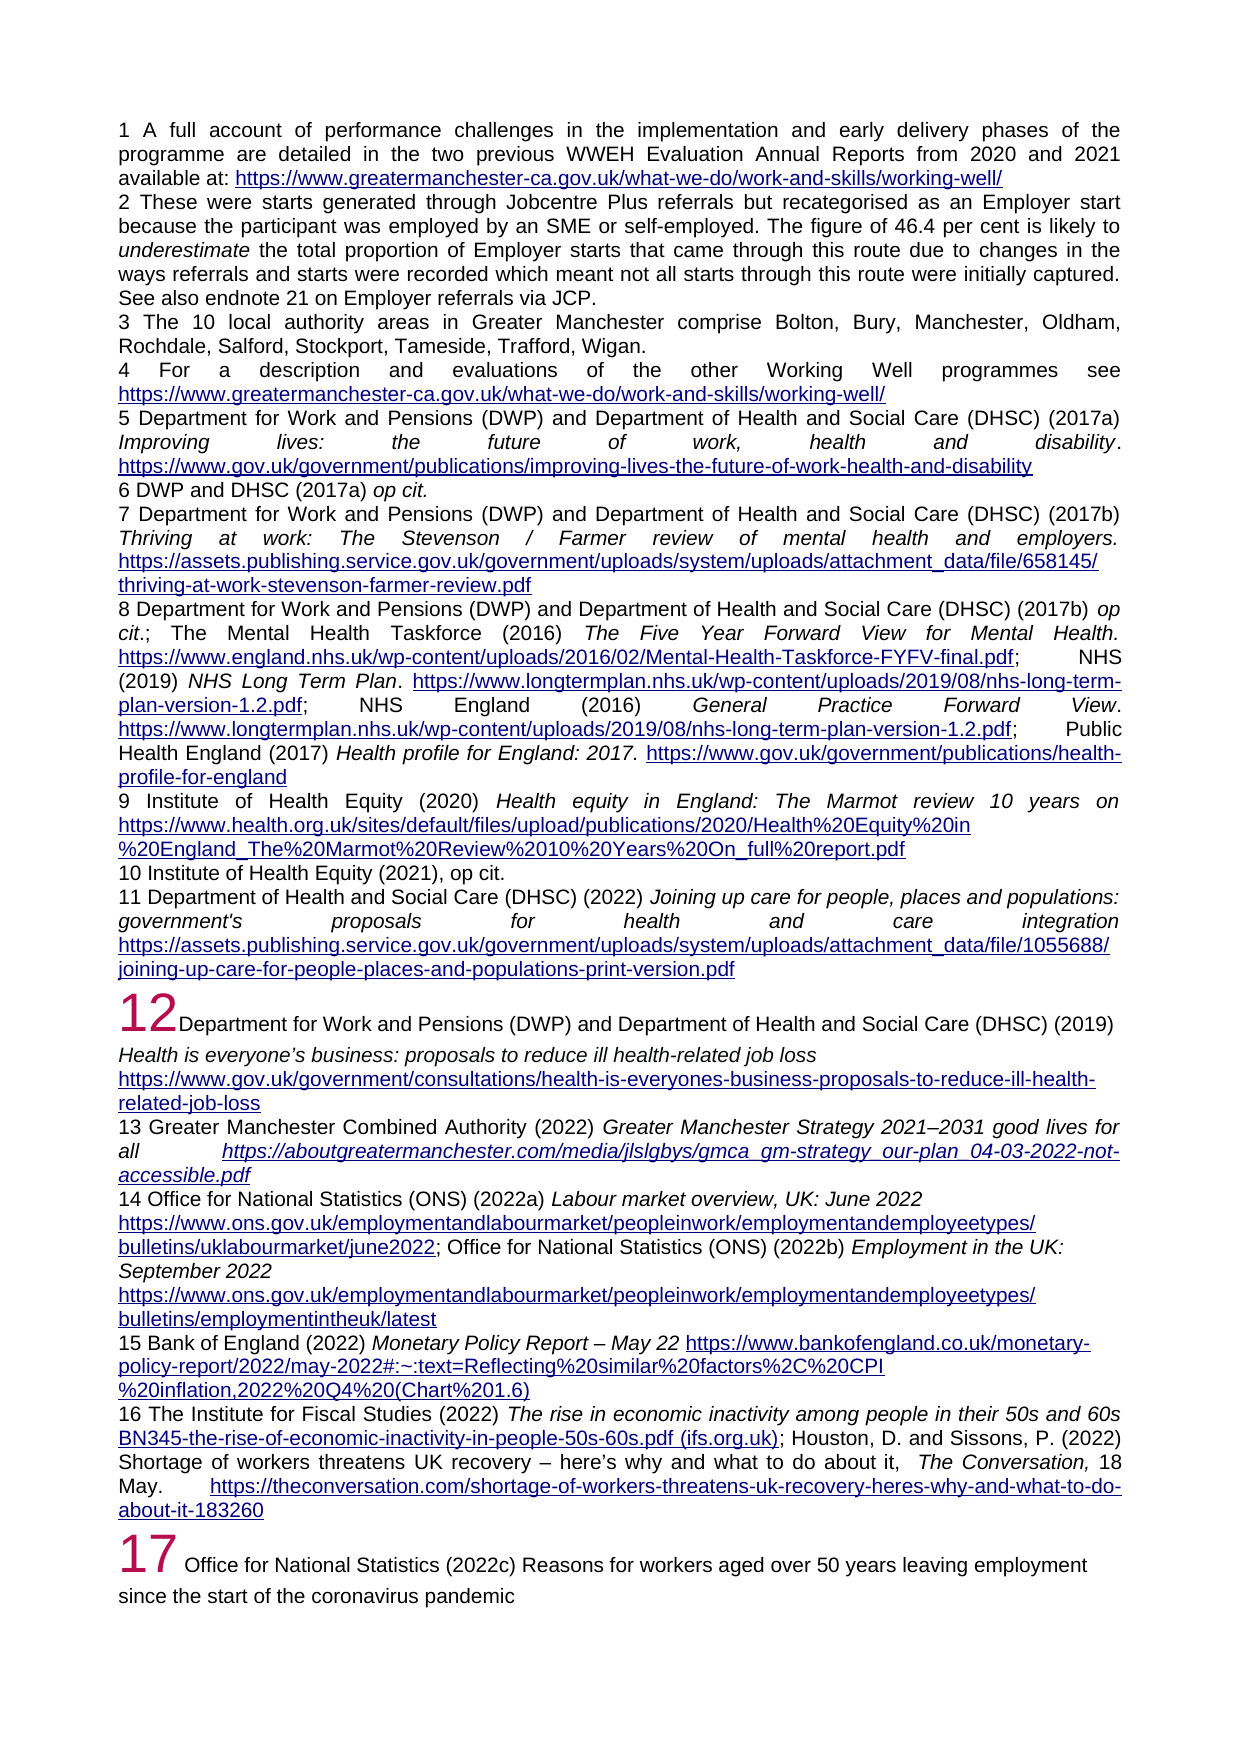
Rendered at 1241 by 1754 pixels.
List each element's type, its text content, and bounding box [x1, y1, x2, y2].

subtitle Department for Work and Pensions (DWP) and Department of Health and Social Care (DHSC) (2019) Health is everyone’s business: proposals to reduce ill health-related job loss [118, 981, 1122, 1067]
list Institute of Health Equity (2020) Health equity in England: The Marmot review 10 years on https://www.health.org.uk/sites/default/files/upload/publications/2020/Health%20Equity%20in%20England_The%20Marmot%20Review%2010%20Years%20On_full%20report.pdf [118, 789, 1122, 861]
list Greater Manchester Combined Authority (2022) Greater Manchester Strategy 2021–2031 good lives for all https://aboutgreatermanchester.com/media/jlslgbys/gmca_gm-strategy_our-plan_04-03-2022-not-accessible.pdf [118, 1115, 1122, 1187]
text Office for National Statistics (ONS) (2022a) Labour market overview, UK: June 2022 https://www.ons.gov.uk/employmentandlabourmarket/peopleinwork/employmentandemployeetypes/bulletins/uklabourmarket/june2022; Office for National Statistics (ONS) (2022b) Employment in the UK: September 2022 https://www.ons.gov.uk/employmentandlabourmarket/peopleinwork/employmentandemployeetypes/bulletins/employmentintheuk/latest [118, 1187, 1122, 1330]
text For a description and evaluations of the other Working Well programmes see https://www.greatermanchester-ca.gov.uk/what-we-do/work-and-skills/working-well/ [118, 358, 1122, 406]
text The 10 local authority areas in Greater Manchester comprise Bolton, Bury, Manchester, Oldham, Rochdale, Salford, Stockport, Tameside, Trafford, Wigan. [118, 310, 1122, 358]
list These were starts generated through Jobcentre Plus referrals but recategorised as an Employer start because the participant was employed by an SME or self-employed. The figure of 46.4 per cent is likely to underestimate the total proportion of Employer starts that came through this route due to changes in the ways referrals and starts were recorded which meant not all starts through this route were initially captured. See also endnote 21 on Employer referrals via JCP. [118, 190, 1122, 310]
list https://www.gov.uk/government/consultations/health-is-everyones-business-proposals-to-reduce-ill-health-related-job-loss [118, 1067, 1122, 1115]
subtitle Office for National Statistics (2022c) Reasons for workers aged over 50 years leaving employment since the start of the coronavirus pandemic [118, 1522, 1122, 1608]
list Institute of Health Equity (2021), op cit. [118, 861, 1122, 885]
list Department for Work and Pensions (DWP) and Department of Health and Social Care (DHSC) (2017b) Thriving at work: The Stevenson / Farmer review of mental health and employers. https://assets.publishing.service.gov.uk/government/uploads/system/uploads/attachment_data/file/658145/thriving-at-work-stevenson-farmer-review.pdf [118, 501, 1122, 597]
list DWP and DHSC (2017a) op cit. [118, 477, 1122, 501]
text Department for Work and Pensions (DWP) and Department of Health and Social Care (DHSC) (2017a) Improving lives: the future of work, health and disability. https://www.gov.uk/government/publications/improving-lives-the-future-of-work-health-and-disability [118, 406, 1122, 477]
list The Institute for Fiscal Studies (2022) The rise in economic inactivity among people in their 50s and 60s BN345-the-rise-of-economic-inactivity-in-people-50s-60s.pdf (ifs.org.uk); Houston, D. and Sissons, P. (2022) Shortage of workers threatens UK recovery – here’s why and what to do about it, The Conversation, 18 May. https://theconversation.com/shortage-of-workers-threatens-uk-recovery-heres-why-and-what-to-do-about-it-183260 [118, 1402, 1122, 1522]
text A full account of performance challenges in the implementation and early delivery phases of the programme are detailed in the two previous WWEH Evaluation Annual Reports from 2020 and 2021 available at: https://www.greatermanchester-ca.gov.uk/what-we-do/work-and-skills/working-well/ [118, 118, 1122, 190]
list Bank of England (2022) Monetary Policy Report – May 22 https://www.bankofengland.co.uk/monetary-policy-report/2022/may-2022#:~:text=Reflecting%20similar%20factors%2C%20CPI%20inflation,2022%20Q4%20(Chart%201.6) [118, 1330, 1122, 1402]
list Department for Work and Pensions (DWP) and Department of Health and Social Care (DHSC) (2017b) op cit.; The Mental Health Taskforce (2016) The Five Year Forward View for Mental Health. https://www.england.nhs.uk/wp-content/uploads/2016/02/Mental-Health-Taskforce-FYFV-final.pdf; NHS (2019) NHS Long Term Plan. https://www.longtermplan.nhs.uk/wp-content/uploads/2019/08/nhs-long-term-plan-version-1.2.pdf; NHS England (2016) General Practice Forward View. https://www.longtermplan.nhs.uk/wp-content/uploads/2019/08/nhs-long-term-plan-version-1.2.pdf; Public Health England (2017) Health profile for England: 2017. https://www.gov.uk/government/publications/health-profile-for-england [118, 597, 1122, 789]
list Department of Health and Social Care (DHSC) (2022) Joining up care for people, places and populations: government's proposals for health and care integration https://assets.publishing.service.gov.uk/government/uploads/system/uploads/attachment_data/file/1055688/joining-up-care-for-people-places-and-populations-print-version.pdf [118, 885, 1122, 981]
